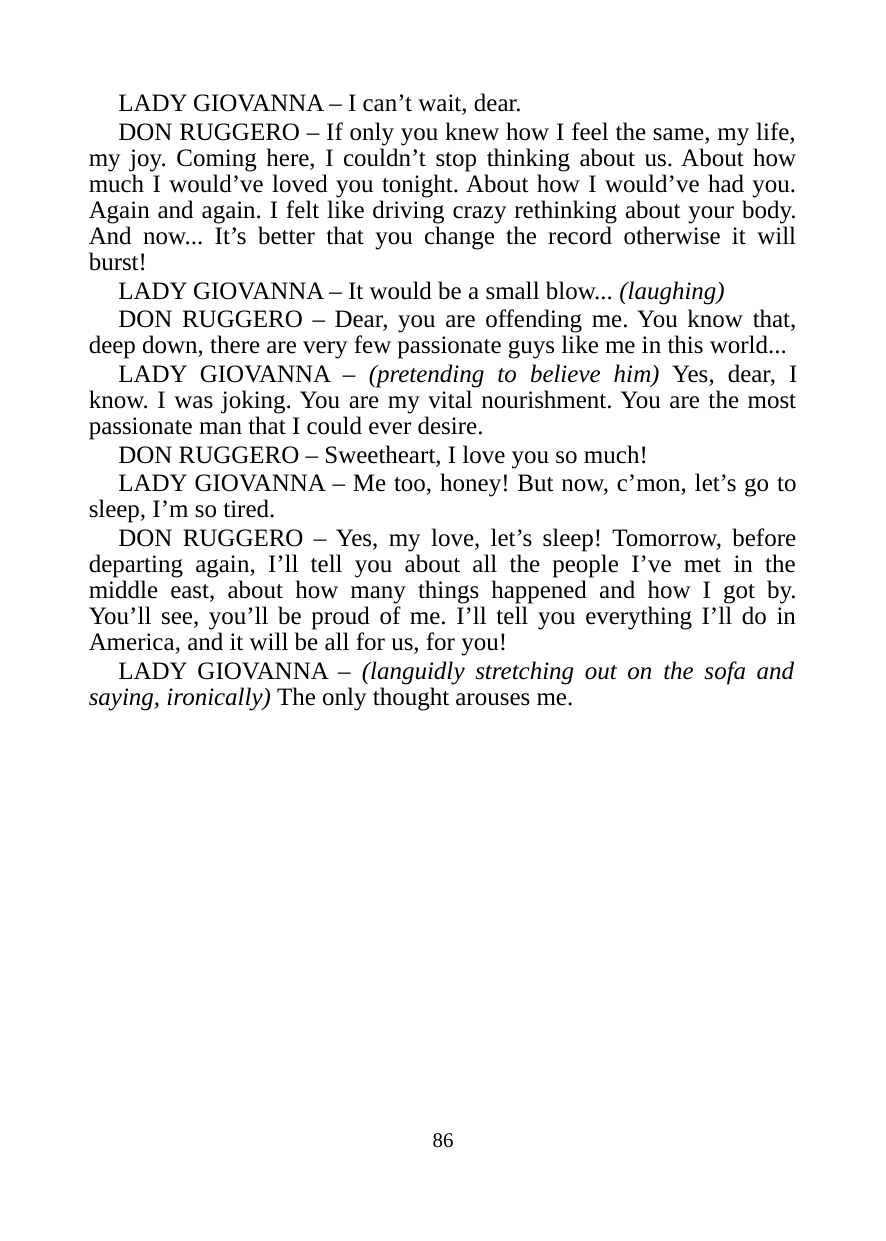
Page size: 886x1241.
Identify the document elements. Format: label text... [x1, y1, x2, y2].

text LADY GIOVANNA – I can’t wait, dear. [88, 88, 797, 117]
text DON RUGGERO – Sweetheart, I love you so much! [88, 440, 797, 468]
text DON RUGGERO – Yes, my love, let’s sleep! Tomorrow, before departing again, I’ll tell you about all the people I’ve met in the middle east, about how many things happened and how I got by. You’ll see, you’ll be proud of me. I’ll tell you everything I’ll do in America, and it will be all for us, for you! [88, 523, 797, 656]
text LADY GIOVANNA – (languidly stretching out on the sofa and saying, ironically) The only thought arouses me. [88, 656, 797, 710]
text DON RUGGERO – If only you knew how I feel the same, my life, my joy. Coming here, I couldn’t stop thinking about us. About how much I would’ve loved you tonight. About how I would’ve had you. Again and again. I felt like driving crazy rethinking about your body. And now... It’s better that you change the record otherwise it will burst! [88, 117, 797, 276]
text LADY GIOVANNA – It would be a small blow... (laughing) [88, 276, 797, 304]
text LADY GIOVANNA – (pretending to believe him) Yes, dear, I know. I was joking. You are my vital nourishment. You are the most passionate man that I could ever desire. [88, 359, 797, 440]
text LADY GIOVANNA – Me too, honey! But now, c’mon, let’s go to sleep, I’m so tired. [88, 468, 797, 523]
text DON RUGGERO – Dear, you are offending me. You know that, deep down, there are very few passionate guys like me in this world... [88, 304, 797, 359]
